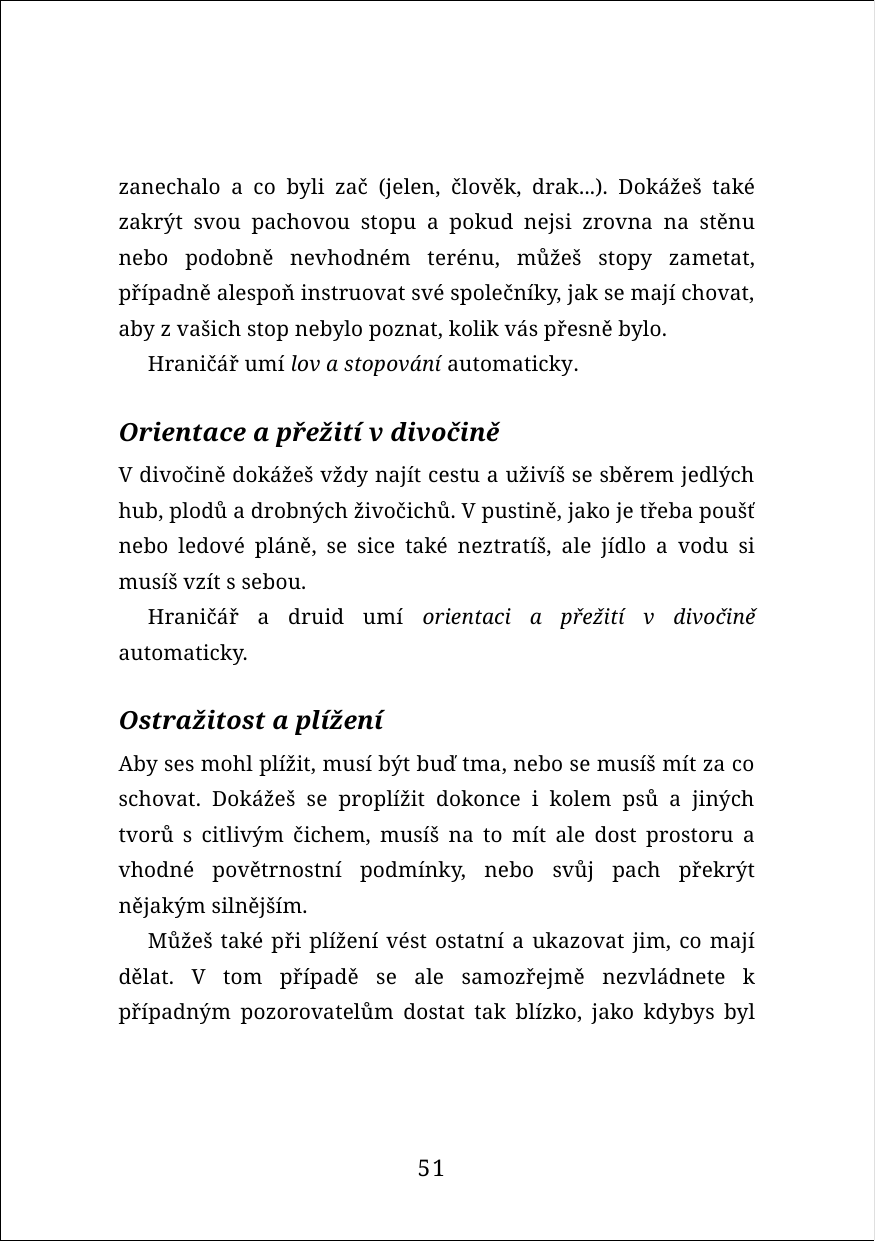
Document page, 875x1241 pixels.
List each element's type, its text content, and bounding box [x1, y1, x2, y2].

text V divočině dokážeš vždy najít cestu a uživíš se sběrem jedlých hub, plodů a drobných živočichů. V pustině, jako je třeba poušť nebo ledové pláně, se sice také neztratíš, ale jídlo a vodu si musíš vzít s sebou. Hraničář a druid umí orientaci a přežití v divočině automaticky. [118, 460, 756, 666]
text Aby ses mohl plížit, musí být buď tma, nebo se musíš mít za co schovat. Dokážeš se proplížit dokonce i kolem psů a jiných tvorů s citlivým čichem, musíš na to mít ale dost prostoru a vhodné povětrnostní podmínky, nebo svůj pach překrýt nějakým silnějším. Můžeš také při plížení vést ostatní a ukazovat jim, co mají dělat. V tom případě se ale samozřejmě nezvládnete k případným pozorovatelům dostat tak blízko, jako kdybys byl [118, 749, 756, 1026]
text zanechalo a co byli zač (jelen, člověk, drak...). Dokážeš také zakrýt svou pachovou stopu a pokud nejsi zrovna na stěnu nebo podobně nevhodném terénu, můžeš stopy zametat, případně alespoň instruovat své společníky, jak se mají chovat, aby z vašich stop nebylo poznat, kolik vás přesně bylo. Hraničář umí lov a stopování automaticky. [118, 172, 756, 378]
subtitle Ostražitost a plížení [118, 703, 756, 737]
subtitle Orientace a přežití v divočině [118, 414, 756, 448]
